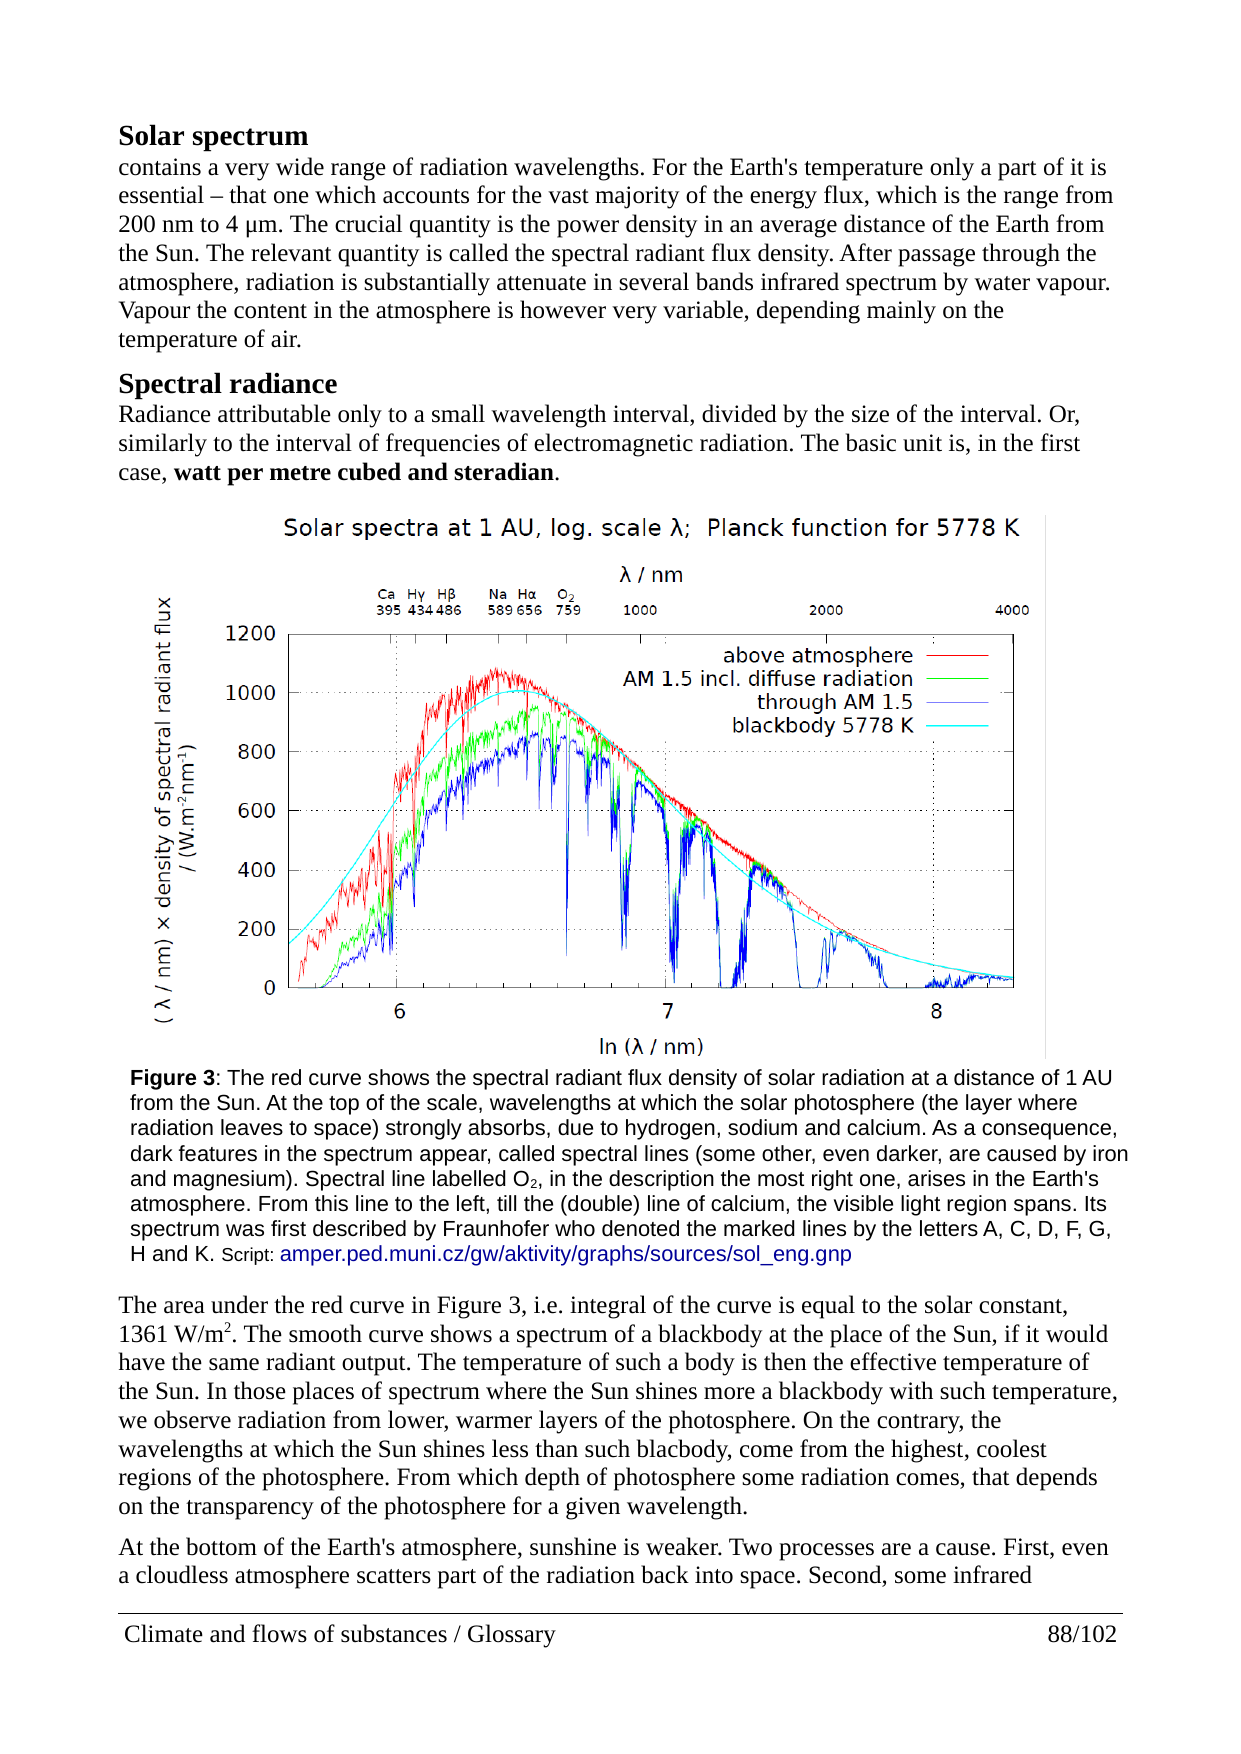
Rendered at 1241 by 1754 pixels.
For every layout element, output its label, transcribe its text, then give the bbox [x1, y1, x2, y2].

subtitle Spectral radiance [118, 366, 1122, 399]
text contains a very wide range of radiation wavelengths. For the Earth's temperature only a part of it is essential – that one which accounts for the vast majority of the energy flux, which is the range from 200 nm to 4 μm. The crucial quantity is the power density in an⁠ average distance of the Earth from the Sun. The relevant quantity is called the spectral radiant flux density. After passage through the atmosphere, radiation is substantially attenuate⁠ in several bands infrared spectrum by water vapour. Vapour the content in the atmosphere is however ⁠very variable, depending mainly on the temperature of air. [118, 152, 1122, 353]
text Radiance attributable only to a small wavelength interval, divided by the size of the interval. Or, similarly to the interval of frequencies of electromagnetic radiation. The basic unit is, in the first case,⁠ watt per metre cubed and steradian. [118, 399, 1122, 486]
text The area under the red curve in Figure 3, i.e. integral of the curve is equal to the solar constant, 1361 W/m2. The smooth curve shows a spectrum of a blackbody at the place of the Sun, if it would have the same radiant output. The temperature of such a body is then the effective temperature of the Sun. In those places of spectrum where the Sun shines more a blackbody with such temperature⁠, we observe radiation from lower, warmer layers of the photosphere. On the⁠ contrary, the wavelengths at which the Sun shines less than such blacbody, come from the highest⁠, coolest regions of the photosphere. From⁠ which depth of photosphere some radiation comes, that depends on the transparency of the photosphere for a given wavelength. [118, 1290, 1122, 1520]
subtitle Solar spectrum [118, 118, 1122, 152]
text At the bottom of the Earth's atmosphere, sunshine is weaker. Two processes are a cause. First, even a cloudless atmosphere scatters part of the radiation back into space. Second, some infrared [118, 1532, 1122, 1589]
text Figure 3: The red curve shows the spectral radiant flux density of solar radiation at a distance of 1 AU from the Sun. At the top of the scale, wavelengths at which the solar photosphere (the layer where radiation leaves to space) strongly absorbs, due to hydrogen, sodium and calcium. As a consequence, dark features in the spectrum appear, called spectral lines (some other, even darker, are caused by iron and magnesium). Spectral line labelled O2, in the description the most right one, arises in the Earth's atmosphere. From this line to the left, till the (double) line of calcium, the visible light region spans. Its spectrum was first described by Fraunhofer who denoted the marked lines by the letters A, C, D, F, G, H and K. Script: amper.ped.muni.cz/gw/aktivity/graphs/sources/sol_eng.gnp [130, 1065, 1134, 1266]
